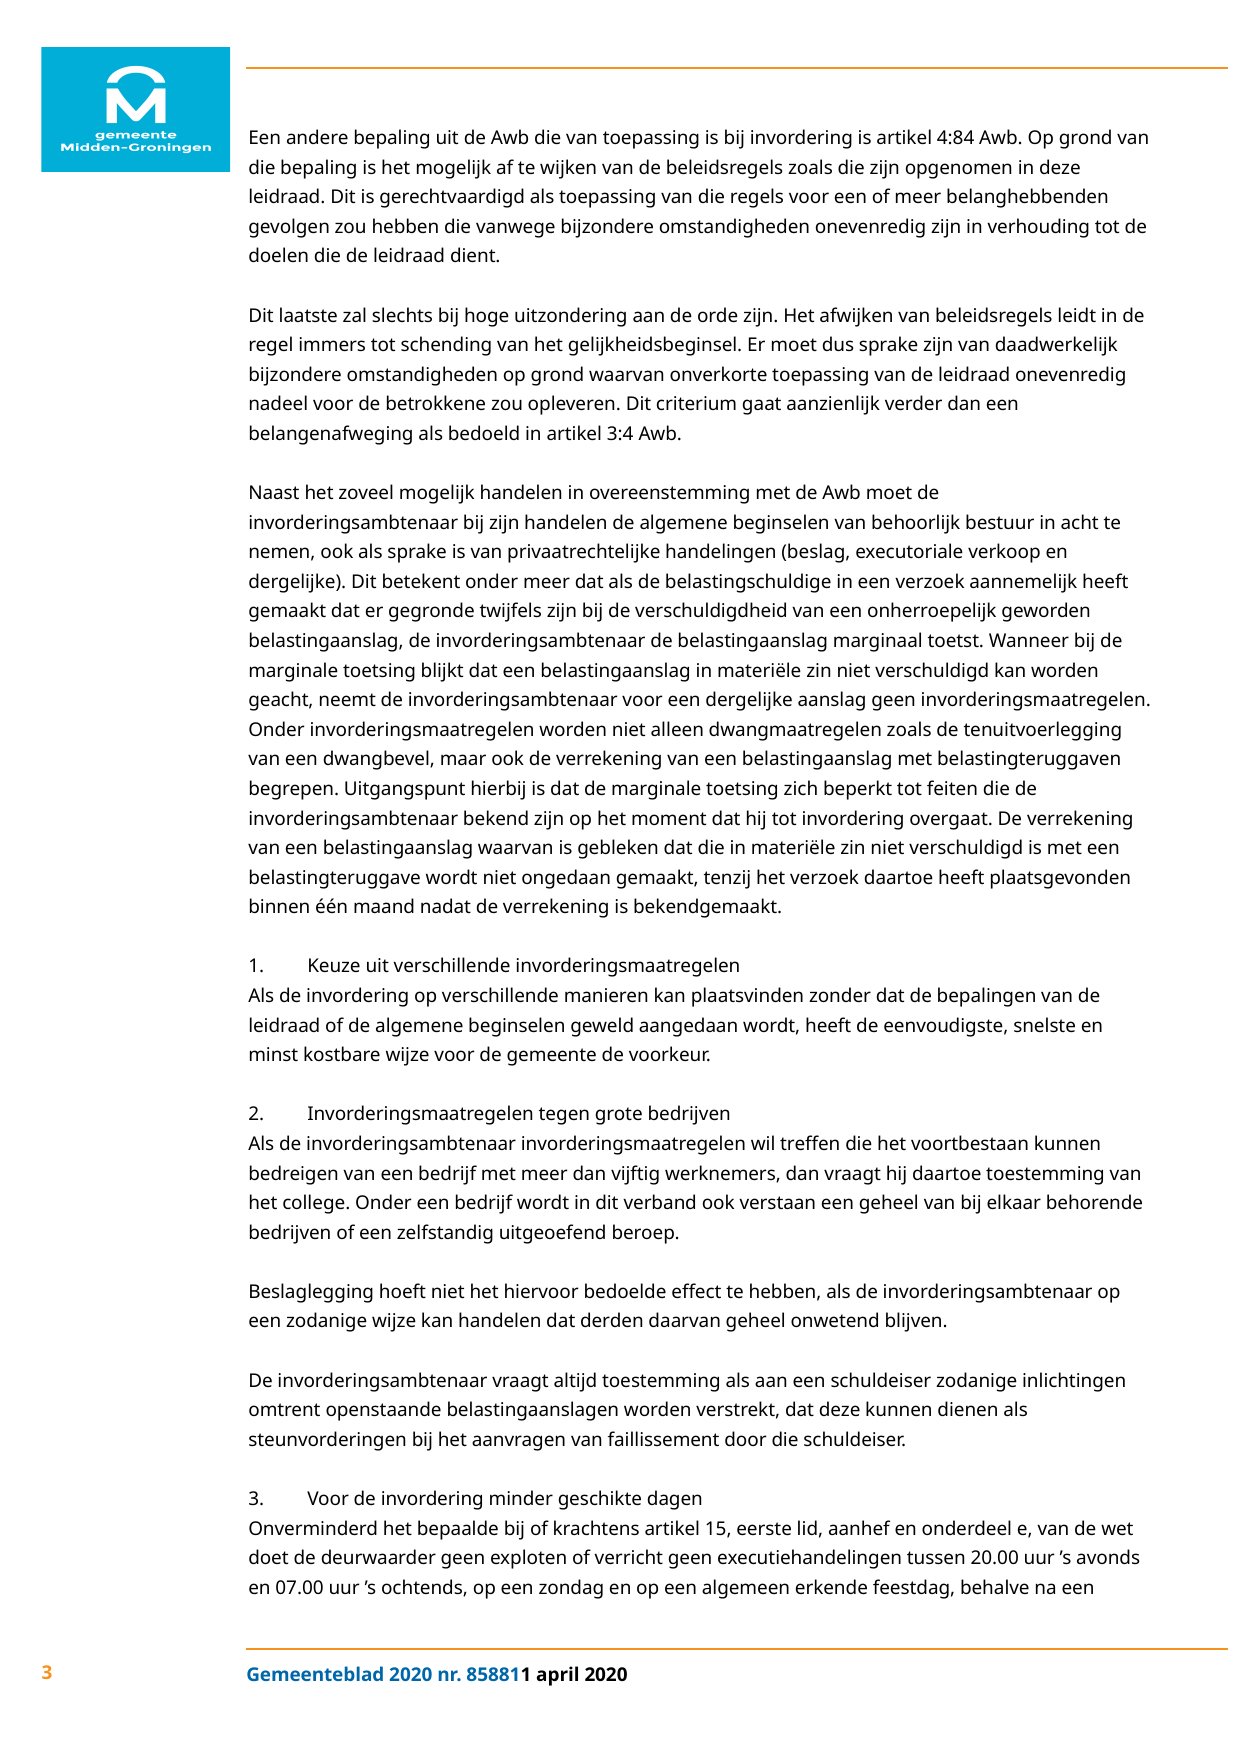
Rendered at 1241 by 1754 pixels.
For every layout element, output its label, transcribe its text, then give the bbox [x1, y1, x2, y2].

picture [184, 146, 190, 153]
list Voor de invordering minder geschikte dagen [248, 1485, 1152, 1511]
text Als de invorderingsambtenaar invorderingsmaatregelen wil treffen die het voortbestaan kunnen bedreigen van een bedrijf met meer dan vijftig werknemers, dan vraagt hij daartoe toestemming van het college. Onder een bedrijf wordt in dit verband ook verstaan een geheel van bij elkaar behorende bedrijven of een zelfstandig uitgeoefend beroep. [248, 1130, 1152, 1245]
list Keuze uit verschillende invorderingsmaatregelen [248, 953, 1152, 978]
picture [108, 66, 164, 82]
text Een andere bepaling uit de Awb die van toepassing is bij invordering is artikel 4:84 Awb. Op grond van die bepaling is het mogelijk af te wijken van de beleidsregels zoals die zijn opgenomen in deze leidraad. Dit is gerechtvaardigd als toepassing van die regels voor een of meer belanghebbenden gevolgen zou hebben die vanwege bijzondere omstandigheden onevenredig zijn in verhouding tot de doelen die de leidraad dient. [248, 124, 1152, 268]
text Naast het zoveel mogelijk handelen in overeenstemming met de Awb moet de invorderingsambtenaar bij zijn handelen de algemene beginselen van behoorlijk bestuur in acht te nemen, ook als sprake is van privaatrechtelijke handelingen (beslag, executoriale verkoop en dergelijke). Dit betekent onder meer dat als de belastingschuldige in een verzoek aannemelijk heeft gemaakt dat er gegronde twijfels zijn bij de verschuldigdheid van een onherroepelijk geworden belastingaanslag, de invorderingsambtenaar de belastingaanslag marginaal toetst. Wanneer bij de marginale toetsing blijkt dat een belastingaanslag in materiële zin niet verschuldigd kan worden geacht, neemt de invorderingsambtenaar voor een dergelijke aanslag geen invorderingsmaatregelen. Onder invorderingsmaatregelen worden niet alleen dwangmaatregelen zoals de tenuitvoerlegging van een dwangbevel, maar ook de verrekening van een belastingaanslag met belastingteruggaven begrepen. Uitgangspunt hierbij is dat de marginale toetsing zich beperkt tot feiten die de invorderingsambtenaar bekend zijn op het moment dat hij tot invordering overgaat. De verrekening van een belastingaanslag waarvan is gebleken dat die in materiële zin niet verschuldigd is met een belastingteruggave wordt niet ongedaan gemaakt, tenzij het verzoek daartoe heeft plaatsgevonden binnen één maand nadat de verrekening is bekendgemaakt. [248, 479, 1152, 919]
picture [107, 89, 165, 122]
list Invorderingsmaatregelen tegen grote bedrijven [248, 1101, 1152, 1126]
text Dit laatste zal slechts bij hoge uitzondering aan de orde zijn. Het afwijken van beleidsregels leidt in de regel immers tot schending van het gelijkheidsbeginsel. Er moet dus sprake zijn van daadwerkelijk bijzondere omstandigheden op grond waarvan onverkorte toepassing van de leidraad onevenredig nadeel voor de betrokkene zou opleveren. Dit criterium gaat aanzienlijk verder dan een belangenafweging als bedoeld in artikel 3:4 Awb. [248, 302, 1152, 446]
text Onverminderd het bepaalde bij of krachtens artikel 15, eerste lid, aanhef en onderdeel e, van de wet doet de deurwaarder geen exploten of verricht geen executiehandelingen tussen 20.00 uur ’s avonds en 07.00 uur ’s ochtends, op een zondag en op een algemeen erkende feestdag, behalve na een [248, 1515, 1152, 1600]
text De invorderingsambtenaar vraagt altijd toestemming als aan een schuldeiser zodanige inlichtingen omtrent openstaande belastingaanslagen worden verstrekt, dat deze kunnen dienen als steunvorderingen bij het aanvragen van faillissement door die schuldeiser. [248, 1367, 1152, 1452]
text Als de invordering op verschillende manieren kan plaatsvinden zonder dat de bepalingen van de leidraad of de algemene beginselen geweld aangedaan wordt, heeft de eenvoudigste, snelste en minst kostbare wijze voor de gemeente de voorkeur. [248, 982, 1152, 1067]
text Beslaglegging hoeft niet het hiervoor bedoelde effect te hebben, als de invorderingsambtenaar op een zodanige wijze kan handelen dat derden daarvan geheel onwetend blijven. [248, 1278, 1152, 1333]
